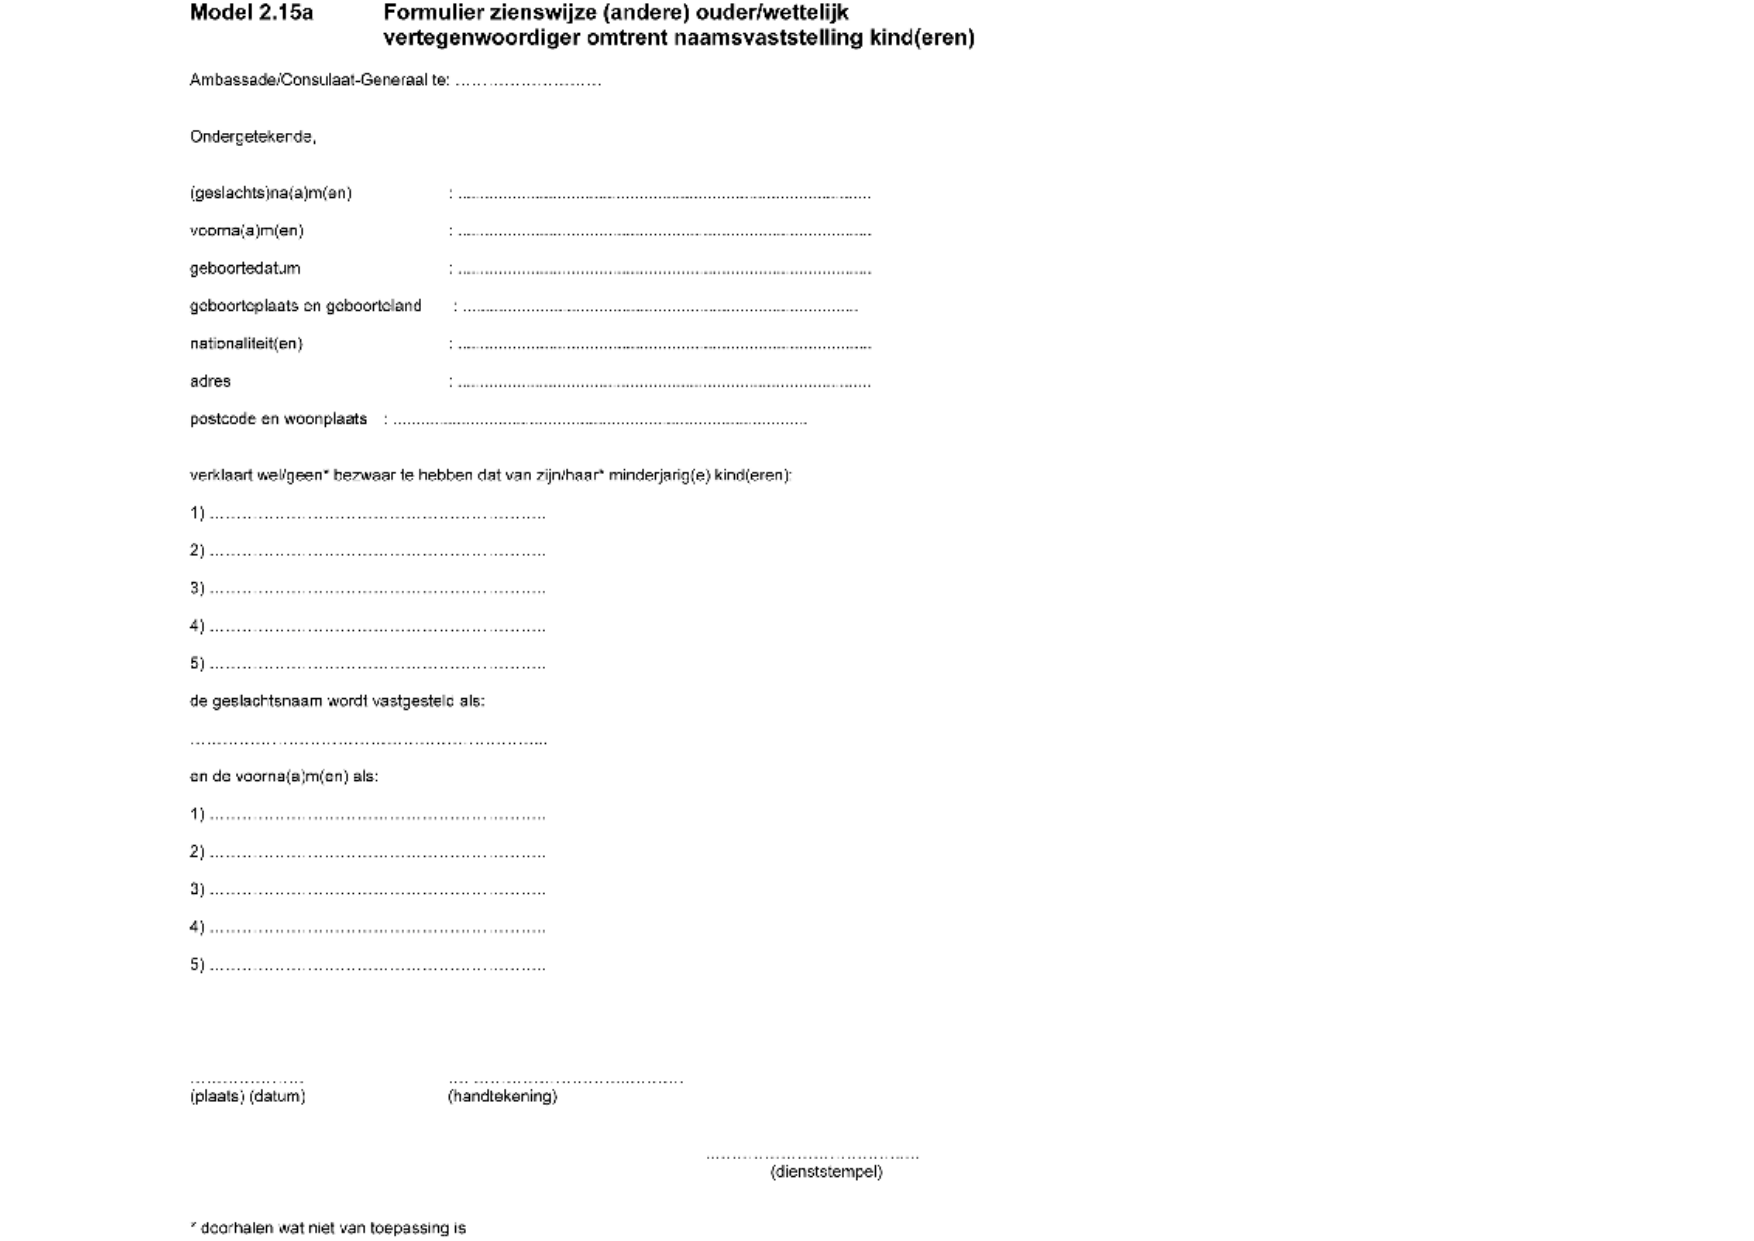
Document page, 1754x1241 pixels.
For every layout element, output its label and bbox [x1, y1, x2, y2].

picture [187, 0, 1095, 1241]
